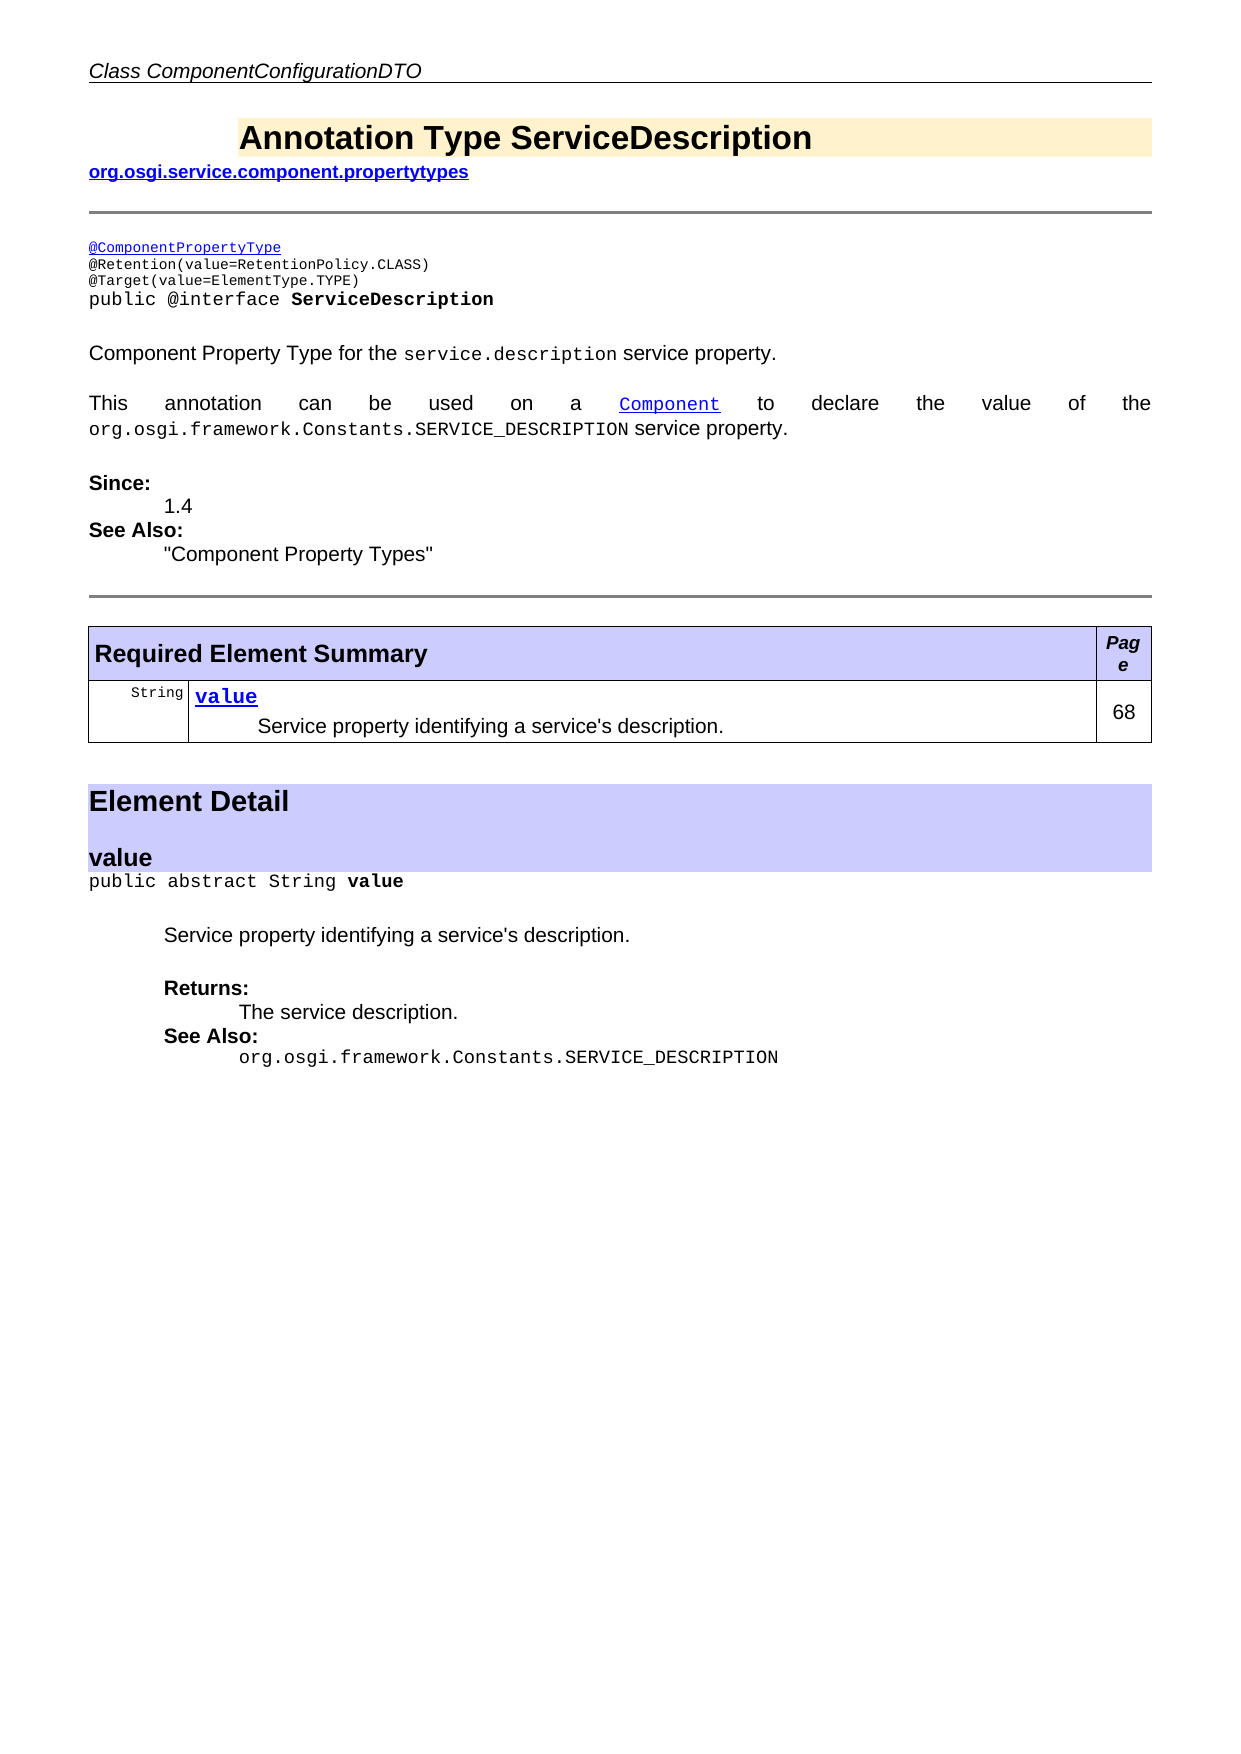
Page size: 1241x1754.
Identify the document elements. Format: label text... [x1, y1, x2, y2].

subtitle Element Detail [88, 784, 1152, 818]
table_header Required Element Summary [89, 627, 1096, 680]
text "Component Property Types" [163, 542, 1152, 566]
subtitle value [88, 843, 1152, 872]
text The service description. [238, 1000, 1152, 1024]
text See Also: [88, 518, 1152, 542]
text org.osgi.service.component.propertytypes [88, 160, 1152, 182]
text Component Property Type for the service.description service property. [88, 341, 1152, 366]
table_cell String [89, 681, 188, 742]
table_cell value Service property identifying a service's description. [189, 681, 1096, 742]
text Returns: [163, 976, 1152, 1000]
text This annotation can be used on a Component to declare the value of the org.osgi.framework.Constants.SERVICE_DESCRIPTION service property. [88, 391, 1152, 441]
text Since: [88, 470, 1152, 494]
table_header Page [1097, 627, 1151, 680]
text @ComponentPropertyType @Retention(value=RetentionPolicy.CLASS) @Target(value=ElementType.TYPE) public @interface ServiceDescription [88, 240, 1152, 311]
text public abstract String value [88, 872, 1152, 893]
text Service property identifying a service's description. [163, 923, 1152, 947]
subtitle Annotation Type ServiceDescription [238, 118, 1152, 157]
table_cell 69 [1097, 681, 1151, 742]
text 1.4 [163, 494, 1152, 518]
text See Also: [163, 1024, 1152, 1048]
text org.osgi.framework.Constants.SERVICE_DESCRIPTION [238, 1048, 1152, 1069]
